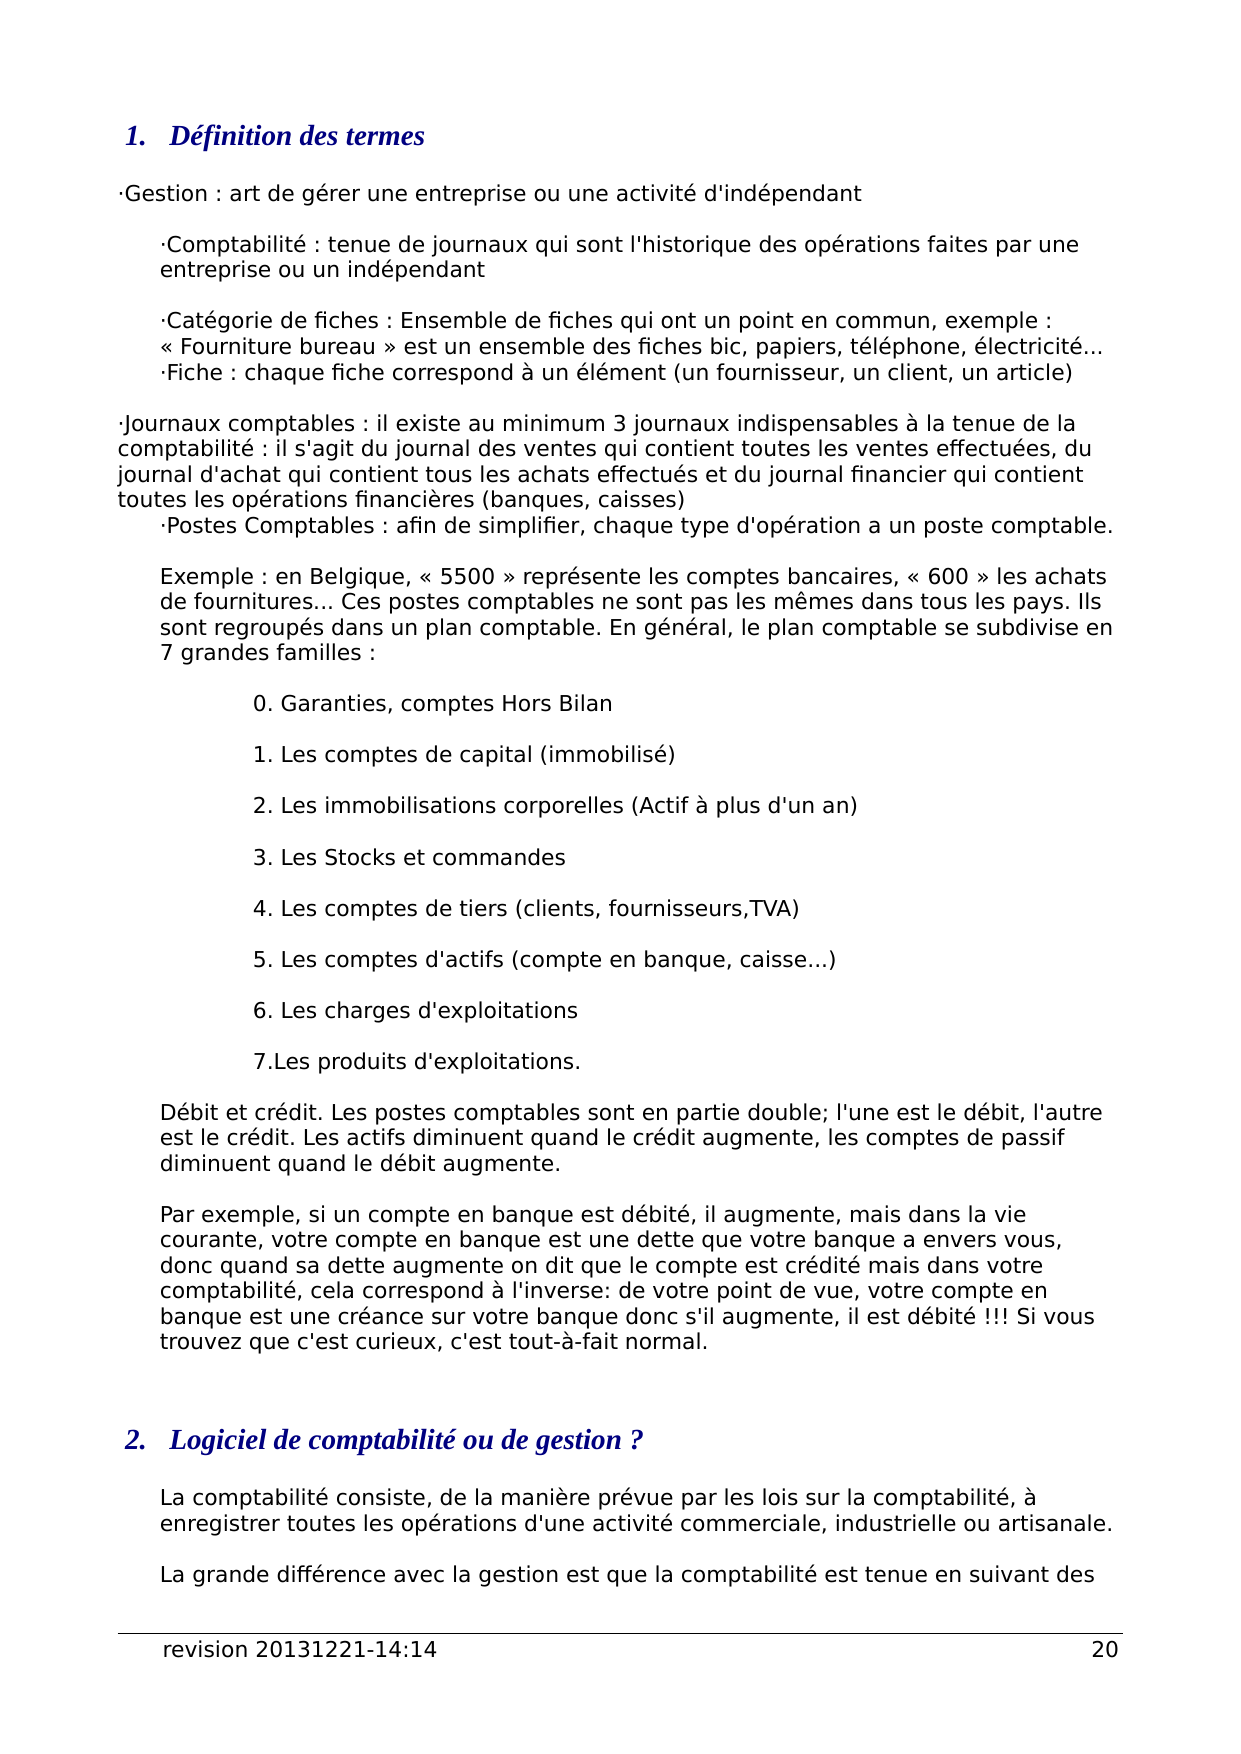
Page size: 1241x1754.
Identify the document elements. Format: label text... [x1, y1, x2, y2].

text ·Postes Comptables : afin de simplifier, chaque type d'opération a un poste comptable. [159, 513, 1123, 538]
text ·Gestion : art de gérer une entreprise ou une activité d'indépendant [117, 181, 1121, 207]
text Débit et crédit. Les postes comptables sont en partie double; l'une est le débit, l'autre est le crédit. Les actifs diminuent quand le crédit augmente, les comptes de passif diminuent quand le débit augmente. [159, 1100, 1123, 1176]
text 4. Les comptes de tiers (clients, fournisseurs,TVA) [159, 896, 1123, 921]
text 6. Les charges d'exploitations [159, 998, 1123, 1023]
text 1. Les comptes de capital (immobilisé) [159, 742, 1123, 768]
text ·Comptabilité : tenue de journaux qui sont l'historique des opérations faites par une entreprise ou un indépendant [159, 232, 1123, 283]
text 5. Les comptes d'actifs (compte en banque, caisse...) [159, 947, 1123, 972]
subtitle Logiciel de comptabilité ou de gestion ? [117, 1422, 1123, 1456]
text 0. Garanties, comptes Hors Bilan [159, 691, 1123, 717]
text ·Journaux comptables : il existe au minimum 3 journaux indispensables à la tenue de la comptabilité : il s'agit du journal des ventes qui contient toutes les ventes effectuées, du journal d'achat qui contient tous les achats effectués et du journal financier qui contient toutes les opérations financières (banques, caisses) [117, 411, 1132, 513]
text 7.Les produits d'exploitations. [159, 1049, 1123, 1074]
text La comptabilité consiste, de la manière prévue par les lois sur la comptabilité, à enregistrer toutes les opérations d'une activité commerciale, industrielle ou artisanale. [159, 1486, 1123, 1537]
text 3. Les Stocks et commandes [159, 844, 1123, 870]
text Par exemple, si un compte en banque est débité, il augmente, mais dans la vie courante, votre compte en banque est une dette que votre banque a envers vous, donc quand sa dette augmente on dit que le compte est crédité mais dans votre comptabilité, cela correspond à l'inverse: de votre point de vue, votre compte en banque est une créance sur votre banque donc s'il augmente, il est débité !!! Si vous trouvez que c'est curieux, c'est tout-à-fait normal. [159, 1202, 1123, 1355]
subtitle Définition des termes [117, 118, 1123, 152]
text Exemple : en Belgique, « 5500 » représente les comptes bancaires, « 600 » les achats de fournitures... Ces postes comptables ne sont pas les mêmes dans tous les pays. Ils sont regroupés dans un plan comptable. En général, le plan comptable se subdivise en 7 grandes familles : [159, 564, 1123, 666]
text 2. Les immobilisations corporelles (Actif à plus d'un an) [159, 793, 1123, 819]
text La grande différence avec la gestion est que la comptabilité est tenue en suivant des [159, 1562, 1123, 1588]
text ·Catégorie de fiches : Ensemble de fiches qui ont un point en commun, exemple : « Fourniture bureau » est un ensemble des fiches bic, papiers, téléphone, électricité... [159, 309, 1123, 360]
text ·Fiche : chaque fiche correspond à un élément (un fournisseur, un client, un article) [159, 360, 1123, 385]
